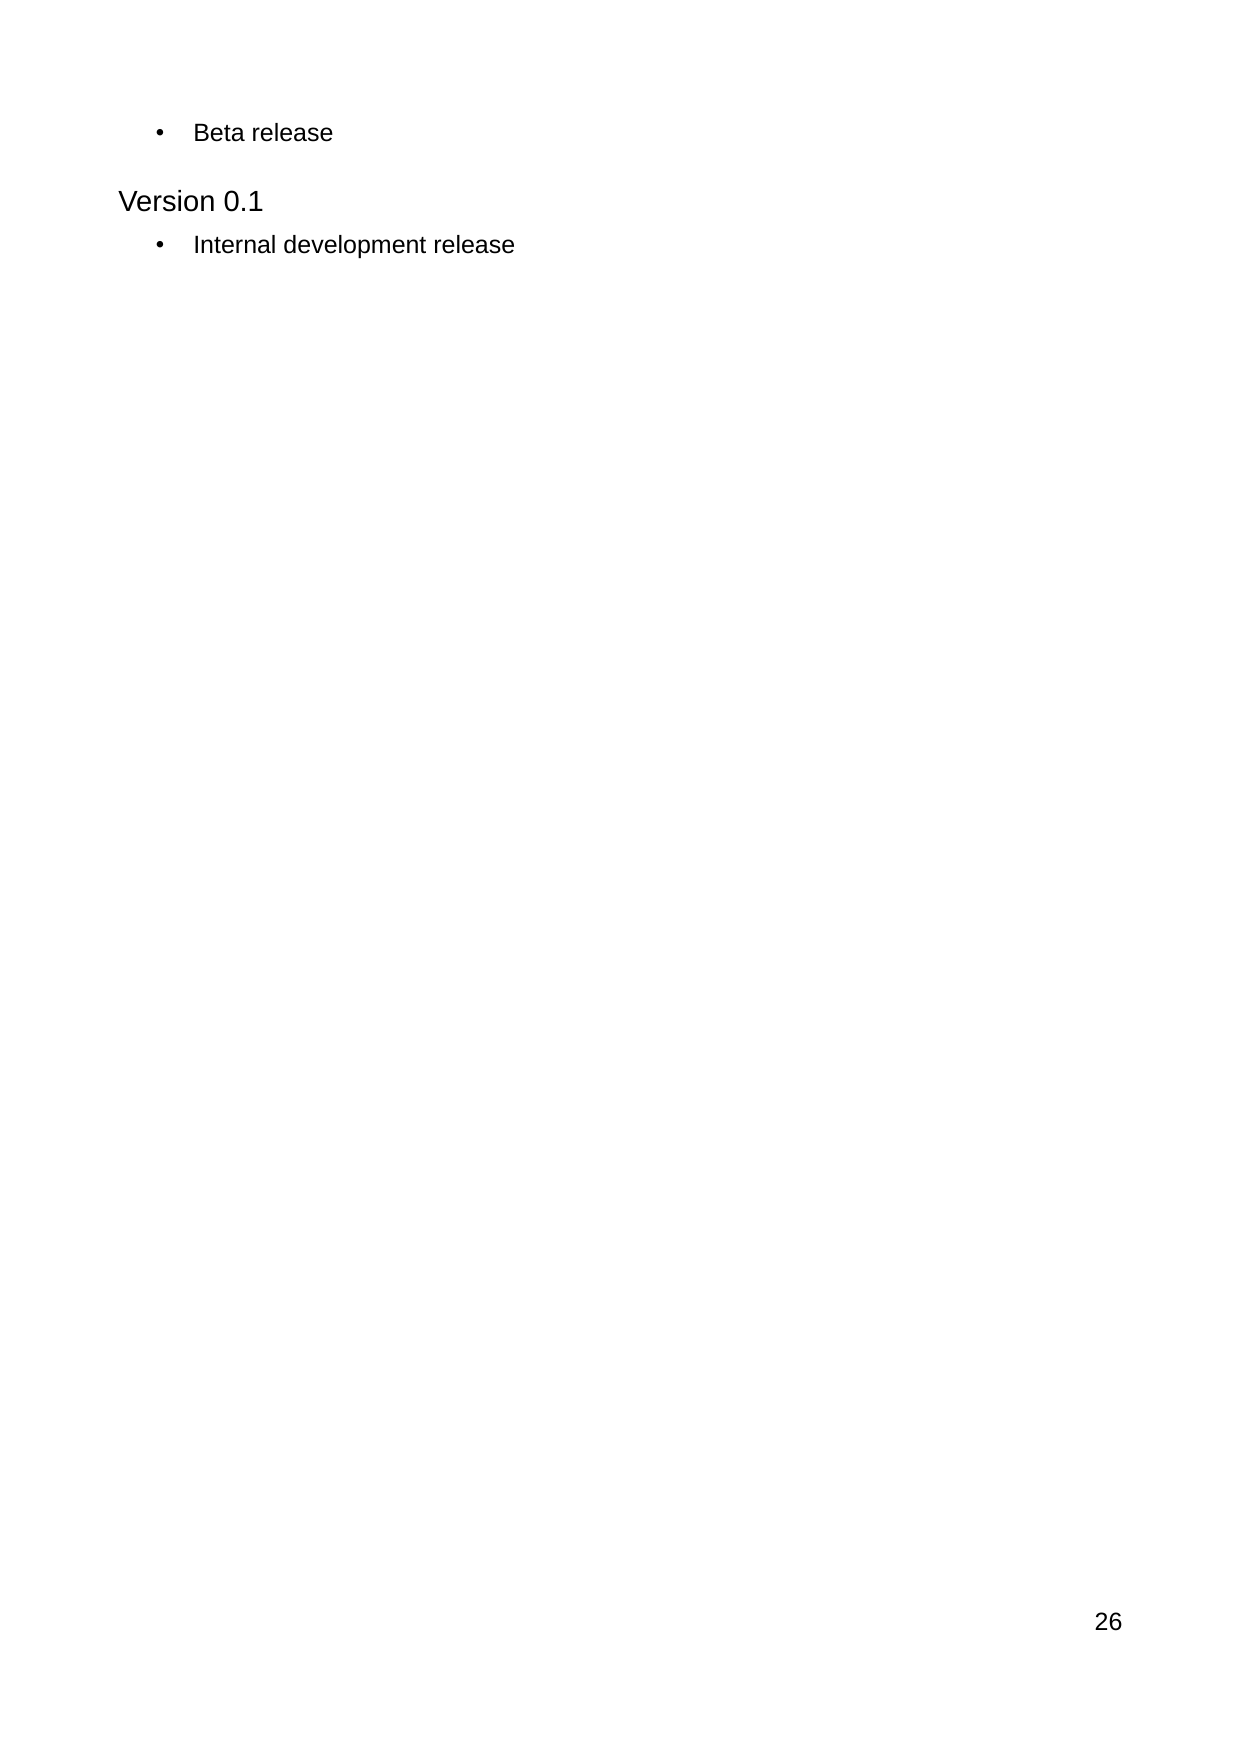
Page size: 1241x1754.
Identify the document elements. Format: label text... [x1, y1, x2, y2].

list Beta release [156, 118, 1122, 147]
subtitle Version 0.1 [118, 184, 1122, 218]
list Internal development release [156, 231, 1122, 259]
